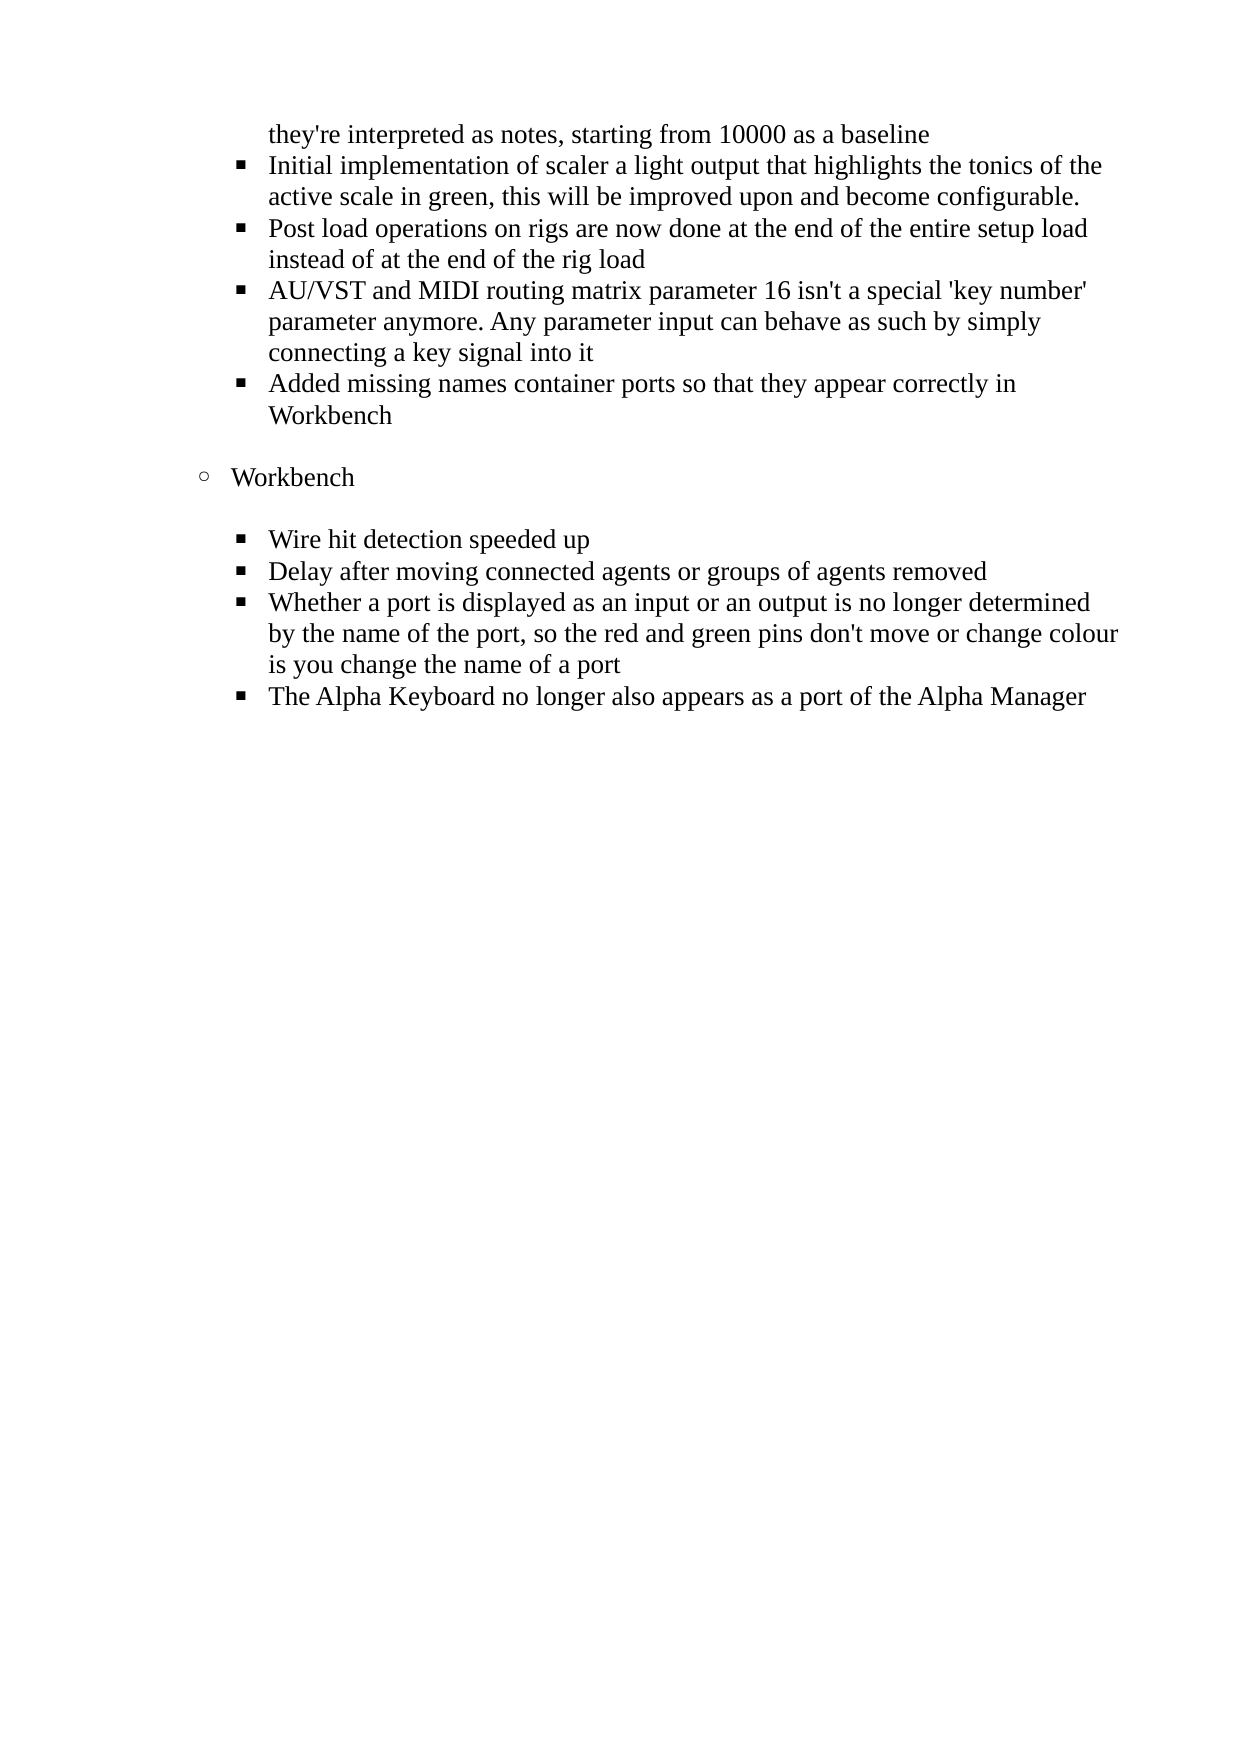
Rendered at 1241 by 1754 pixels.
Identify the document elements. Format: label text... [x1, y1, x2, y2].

list Post load operations on rigs are now done at the end of the entire setup load instead of at the end of the rig load [231, 212, 1122, 274]
list they're interpreted as notes, starting from 10000 as a baseline [231, 118, 1122, 149]
list The Alpha Keyboard no longer also appears as a port of the Alpha Manager [231, 679, 1122, 711]
list Initial implementation of scaler a light output that highlights the tonics of the active scale in green, this will be improved upon and become configurable. [231, 149, 1122, 212]
list Delay after moving connected agents or groups of agents removed [231, 555, 1122, 586]
list Wire hit detection speeded up [231, 523, 1122, 555]
list Whether a port is displayed as an input or an output is no longer determined by the name of the port, so the red and green pins don't move or change colour is you change the name of a port [231, 586, 1122, 679]
list AU/VST and MIDI routing matrix parameter 16 isn't a special 'key number' parameter anymore. Any parameter input can behave as such by simply connecting a key signal into it [231, 274, 1122, 368]
list Workbench [193, 461, 1122, 492]
list Added missing names container ports so that they appear correctly in Workbench [231, 368, 1122, 430]
